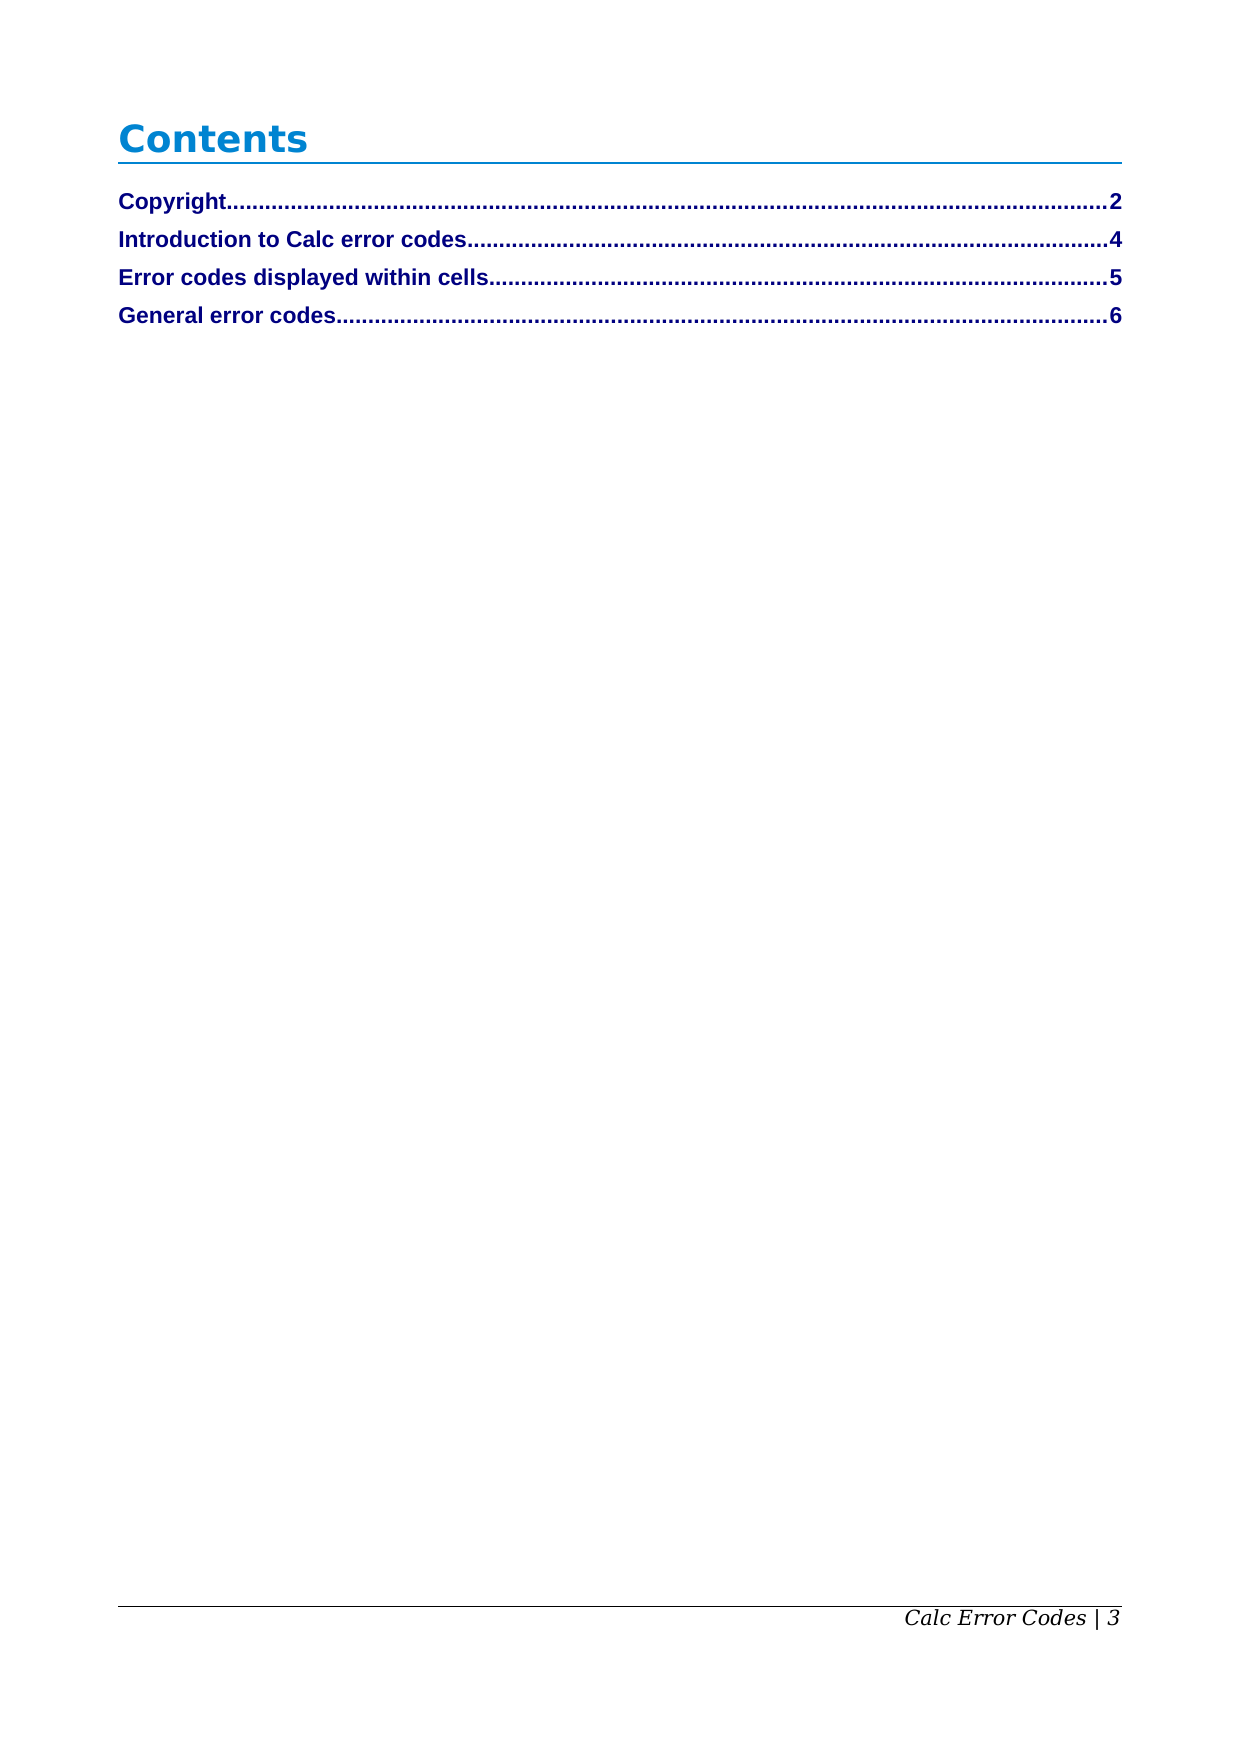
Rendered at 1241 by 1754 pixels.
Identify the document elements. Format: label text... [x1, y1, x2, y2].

text General error codes 6 [118, 302, 1122, 329]
text Copyright 2 [118, 188, 1122, 214]
text Error codes displayed within cells 5 [118, 264, 1122, 291]
text Introduction to Calc error codes 4 [118, 226, 1122, 252]
text Contents [118, 118, 1122, 162]
